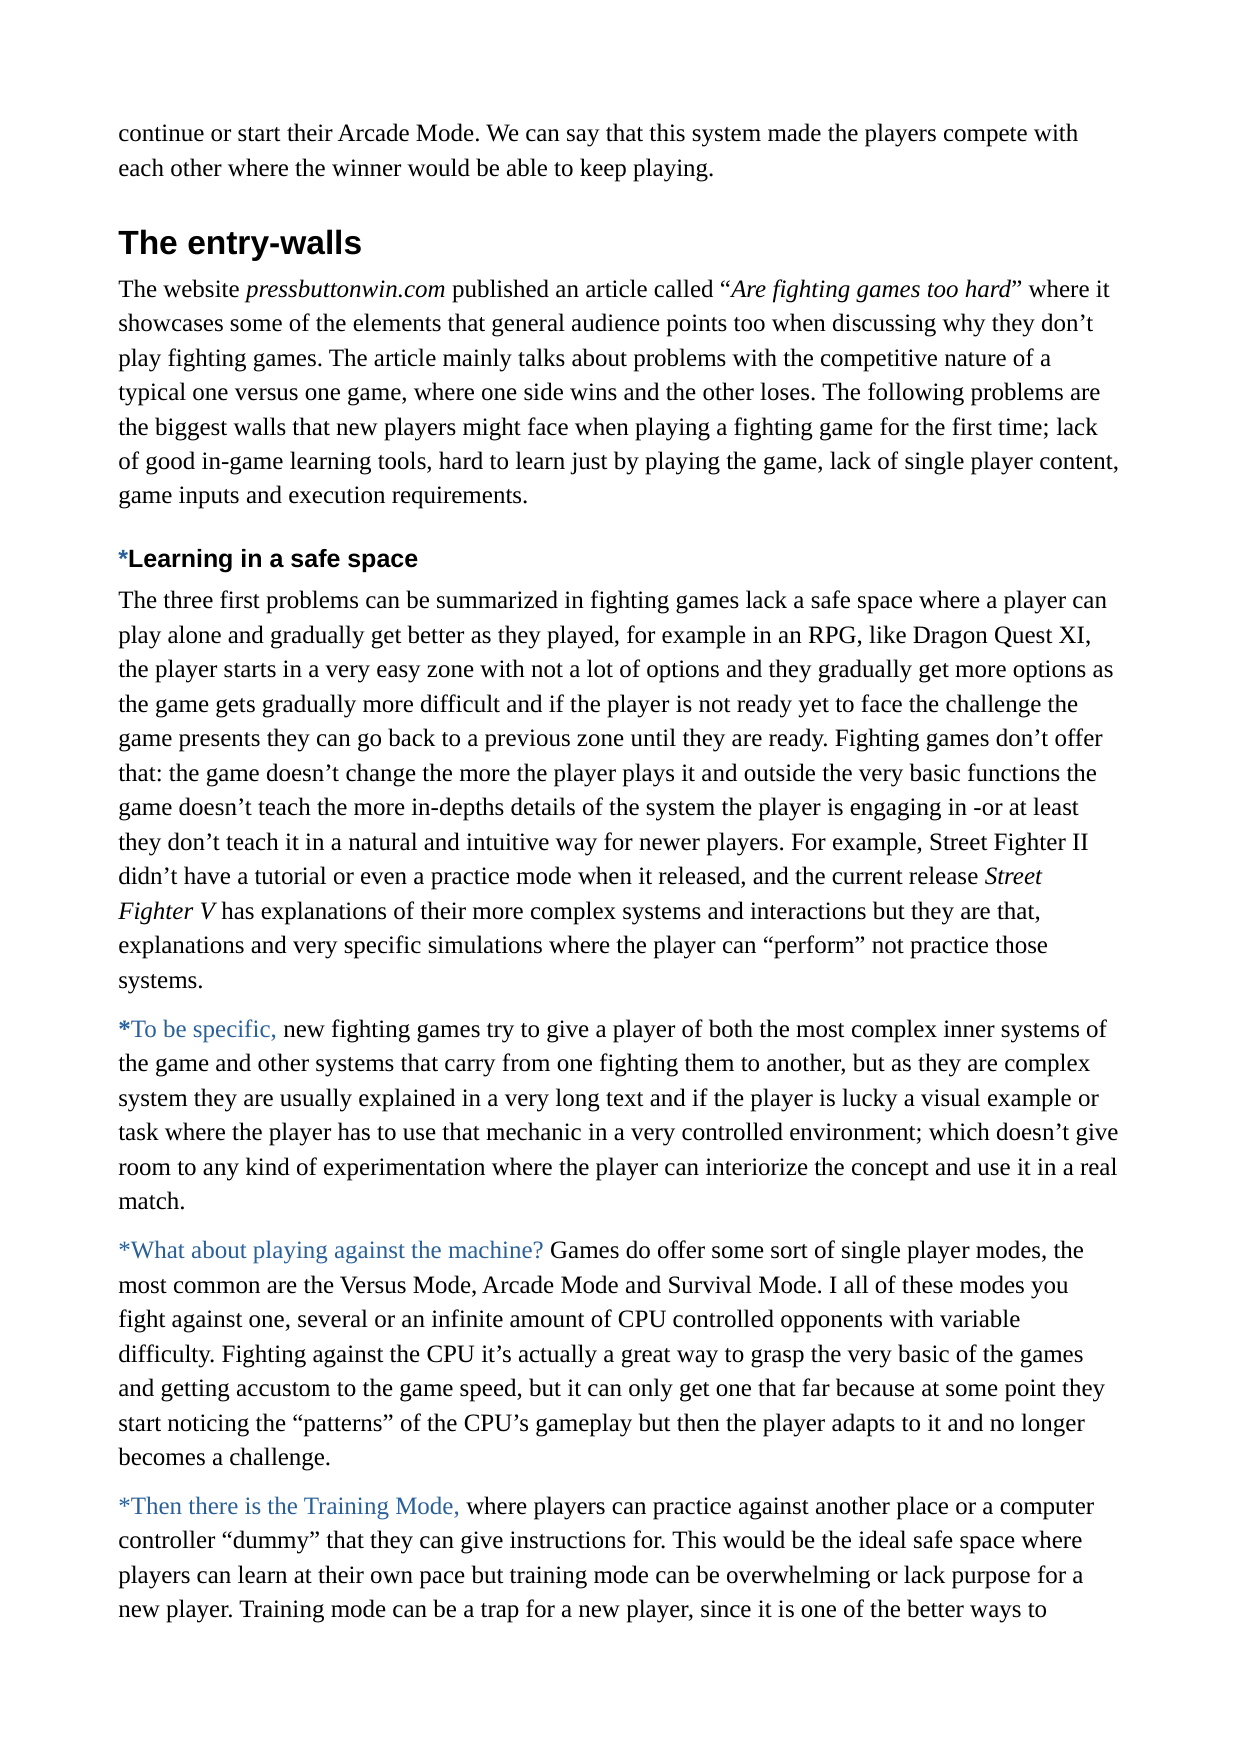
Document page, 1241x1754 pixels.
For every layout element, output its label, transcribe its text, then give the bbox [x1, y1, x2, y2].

text *To be specific, new fighting games try to give a player of both the most complex inner systems of the game and other systems that carry from one fighting them to another, but as they are complex system they are usually explained in a very long text and if the player is lucky a visual example or task where the player has to use that mechanic in a very controlled environment; which doesn’t give room to any kind of experimentation where the player can interiorize the concept and use it in a real match. [118, 1014, 1122, 1215]
text The website pressbuttonwin.com published an article called “Are fighting games too hard” where it showcases some of the elements that general audience points too when discussing why they don’t play fighting games. The article mainly talks about problems with the competitive nature of a typical one versus one game, where one side wins and the other loses. The following problems are the biggest walls that new players might face when playing a fighting game for the first time; lack of good in-game learning tools, hard to learn just by playing the game, lack of single player content, game inputs and execution requirements. [118, 274, 1122, 509]
subtitle The entry-walls [118, 222, 1122, 261]
subtitle *Learning in a safe space [118, 544, 1122, 573]
text *What about playing against the machine? Games do offer some sort of single player modes, the most common are the Versus Mode, Arcade Mode and Survival Mode. I all of these modes you fight against one, several or an infinite amount of CPU controlled opponents with variable difficulty. Fighting against the CPU it’s actually a great way to grasp the very basic of the games and getting accustom to the game speed, but it can only get one that far because at some point they start noticing the “patterns” of the CPU’s gameplay but then the player adapts to it and no longer becomes a challenge. [118, 1235, 1122, 1471]
text *Then there is the Training Mode, where players can practice against another place or a computer controller “dummy” that they can give instructions for. This would be the ideal safe space where players can learn at their own pace but training mode can be overwhelming or lack purpose for a new player. Training mode can be a trap for a new player, since it is one of the better ways to [118, 1491, 1122, 1623]
text continue or start their Arcade Mode. We can say that this system made the players compete with each other where the winner would be able to keep playing. [118, 118, 1122, 181]
text The three first problems can be summarized in fighting games lack a safe space where a player can play alone and gradually get better as they played, for example in an RPG, like Dragon Quest XI, the player starts in a very easy zone with not a lot of options and they gradually get more options as the game gets gradually more difficult and if the player is not ready yet to face the challenge the game presents they can go back to a previous zone until they are ready. Fighting games don’t offer that: the game doesn’t change the more the player plays it and outside the very basic functions the game doesn’t teach the more in-depths details of the system the player is engaging in -or at least they don’t teach it in a natural and intuitive way for newer players. For example, Street Fighter II didn’t have a tutorial or even a practice mode when it released, and the current release Street Fighter V has explanations of their more complex systems and interactions but they are that, explanations and very specific simulations where the player can “perform” not practice those systems. [118, 585, 1122, 993]
